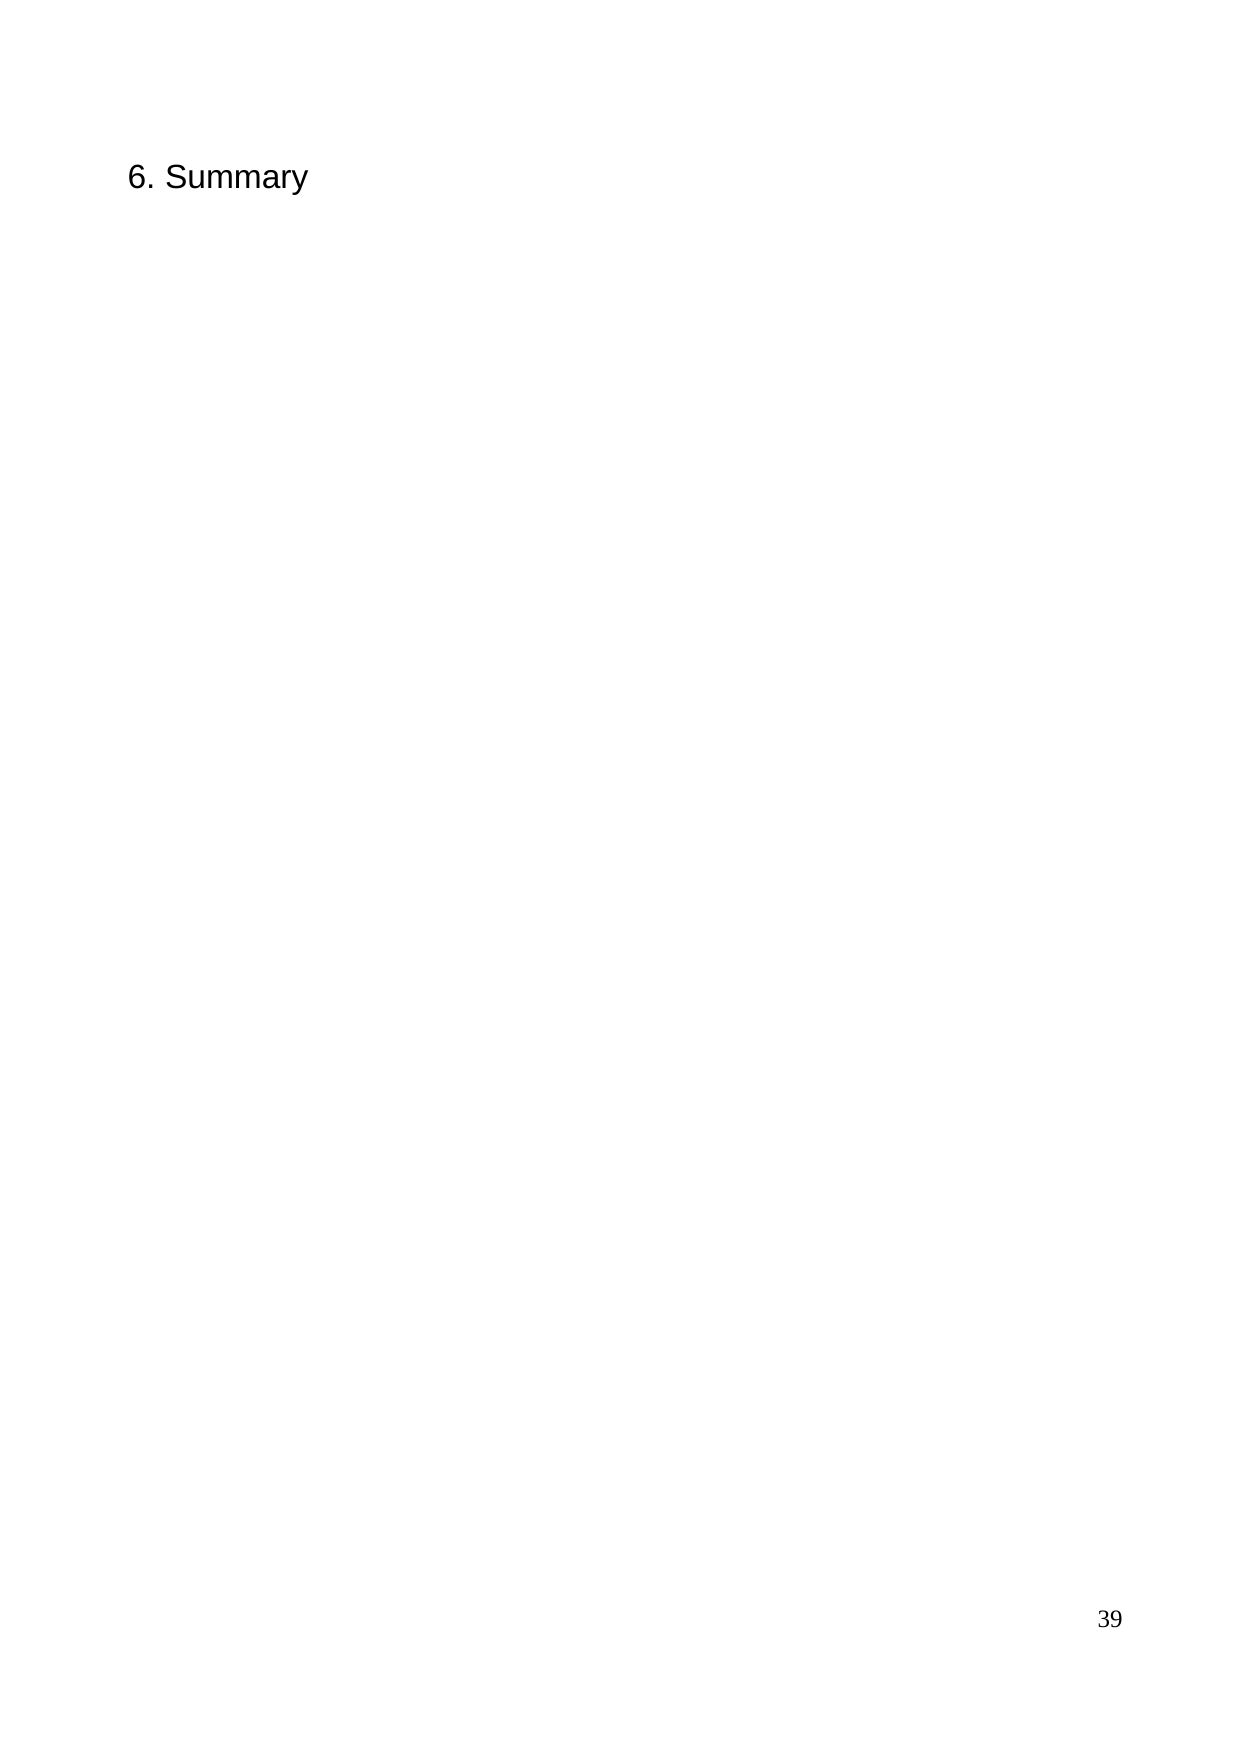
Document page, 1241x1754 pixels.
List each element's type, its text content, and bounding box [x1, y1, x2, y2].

subtitle Summary [118, 157, 1122, 196]
